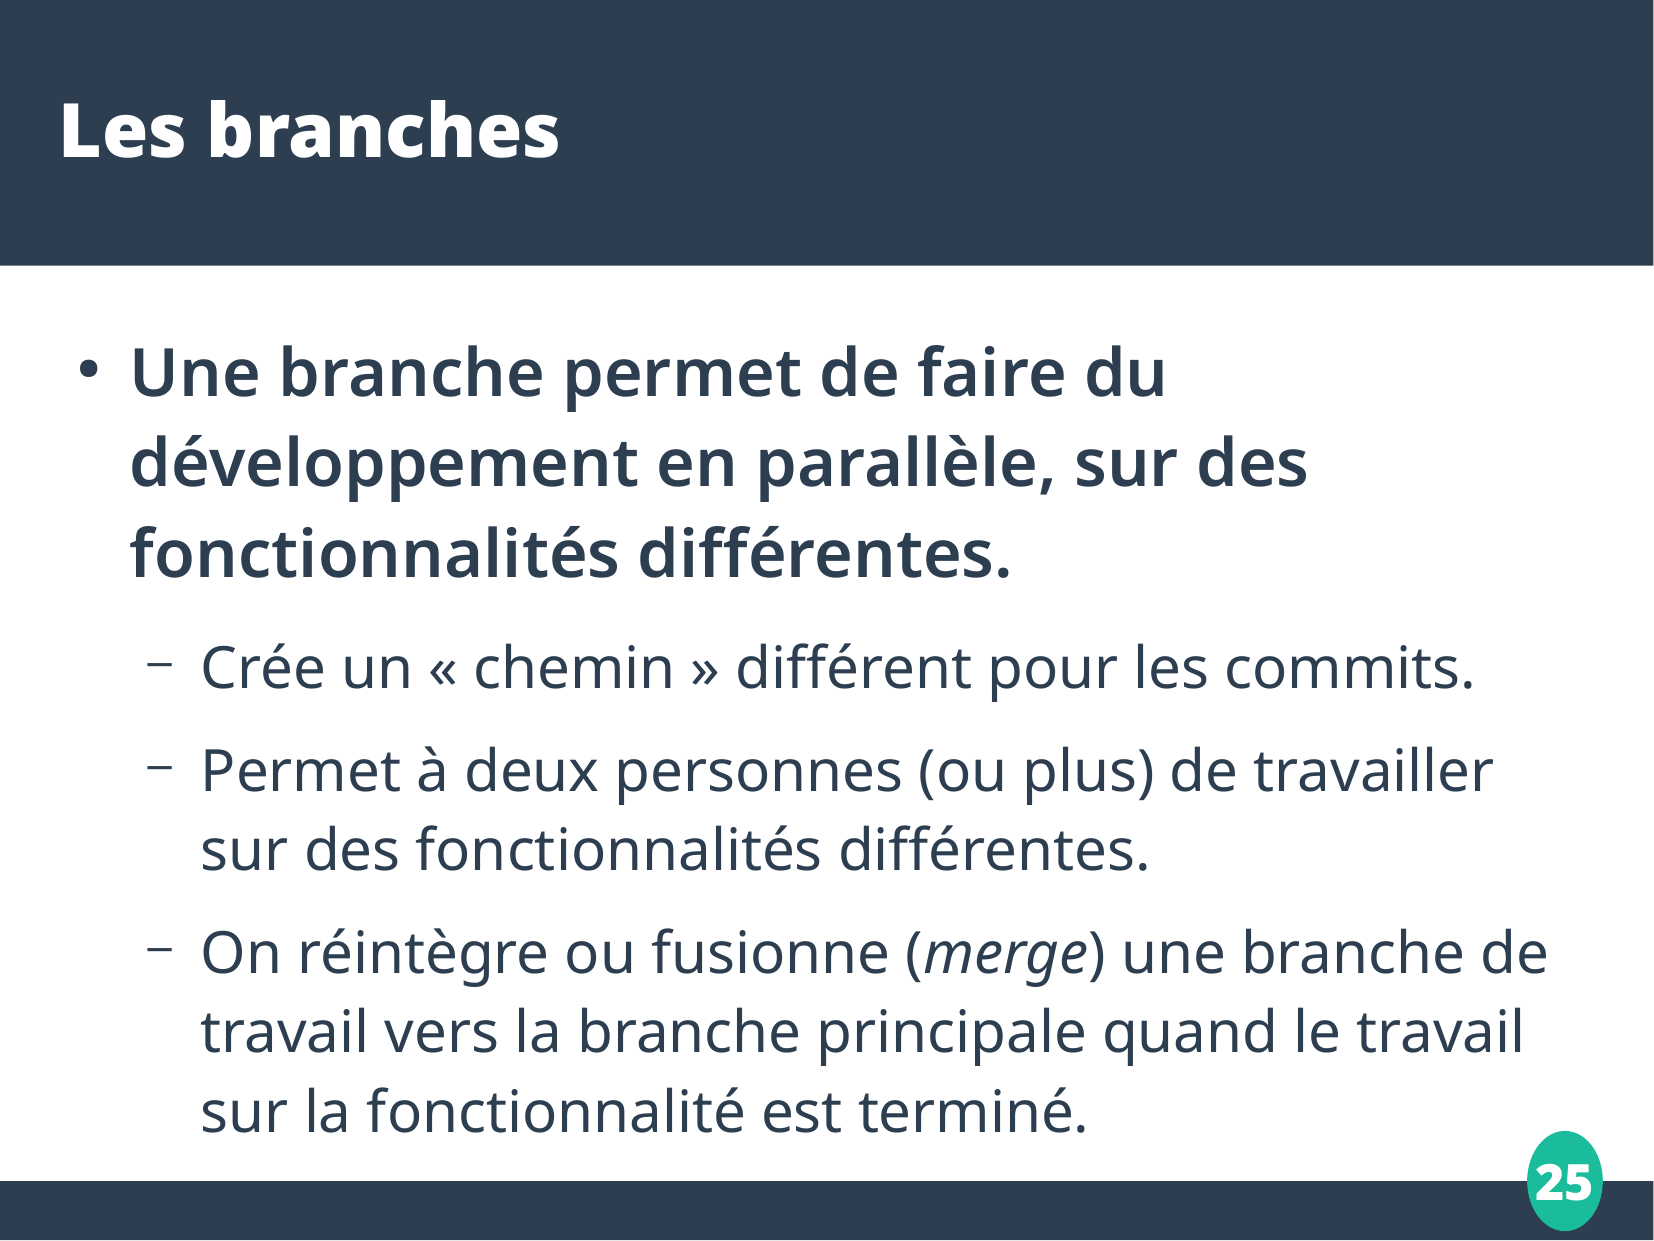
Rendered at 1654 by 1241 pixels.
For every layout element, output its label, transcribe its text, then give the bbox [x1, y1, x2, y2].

list Une branche permet de faire du développement en parallèle, sur des fonctionnalités différentes. Crée un « chemin » différent pour les commits. Permet à deux personnes (ou plus) de travailler sur des fonctionnalités différentes. On réintègre ou fusionne (merge) une branche de travail vers la branche principale quand le travail sur la fonctionnalité est terminé. [59, 324, 1595, 1152]
title Les branches [59, 49, 1595, 207]
